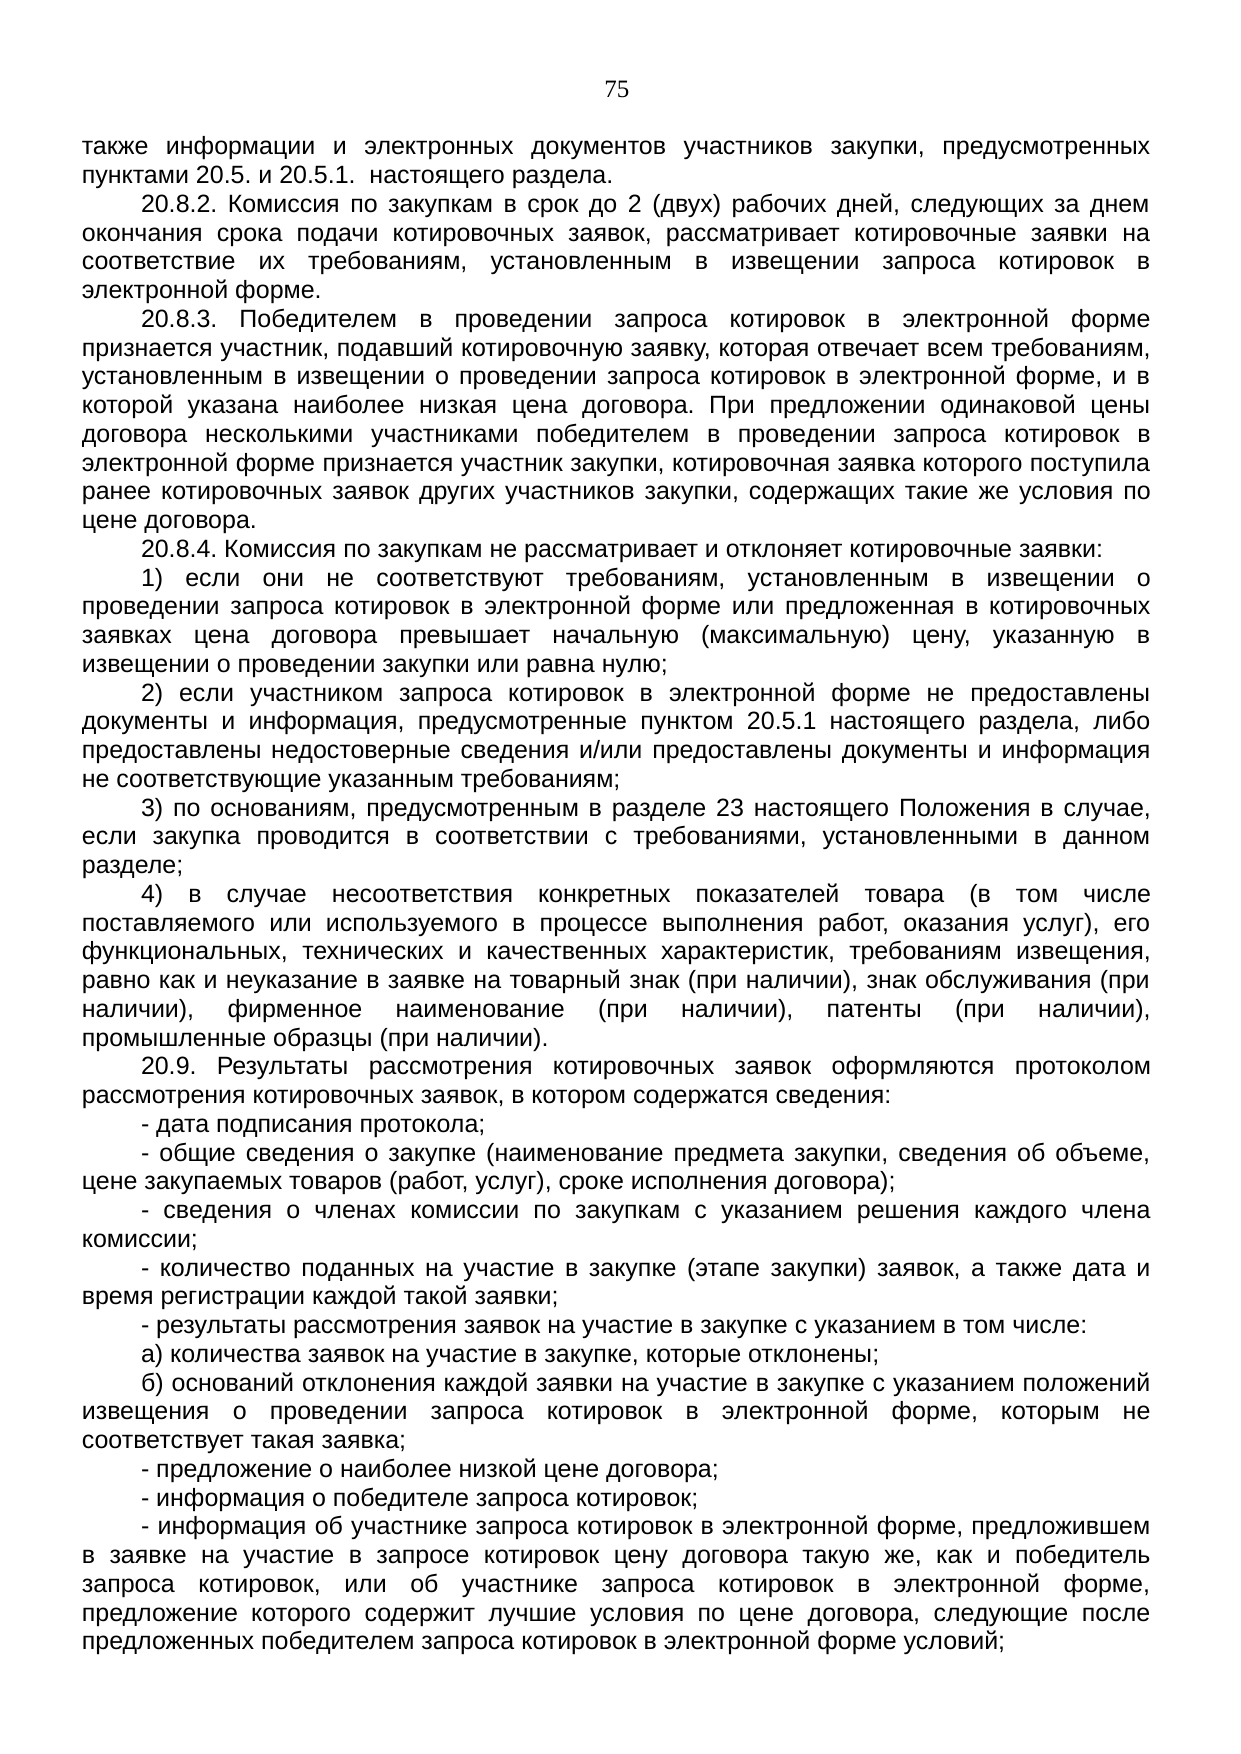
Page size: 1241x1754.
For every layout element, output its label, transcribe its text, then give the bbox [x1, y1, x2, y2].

text - информация о победителе запроса котировок; [82, 1482, 1152, 1511]
text а) количества заявок на участие в закупке, которые отклонены; [82, 1339, 1152, 1367]
text - количество поданных на участие в закупке (этапе закупки) заявок, а также дата и время регистрации каждой такой заявки; [82, 1252, 1152, 1310]
text - результаты рассмотрения заявок на участие в закупке с указанием в том числе: [82, 1310, 1152, 1339]
text - предложение о наиболее низкой цене договора; [82, 1454, 1152, 1482]
text 20.8.3. Победителем в проведении запроса котировок в электронной форме признается участник, подавший котировочную заявку, которая отвечает всем требованиям, установленным в извещении о проведении запроса котировок в электронной форме, и в которой указана наиболее низкая цена договора. При предложении одинаковой цены договора несколькими участниками победителем в проведении запроса котировок в электронной форме признается участник закупки, котировочная заявка которого поступила ранее котировочных заявок других участников закупки, содержащих такие же условия по цене договора. [82, 304, 1152, 534]
text 3) по основаниям, предусмотренным в разделе 23 настоящего Положения в случае, если закупка проводится в соответствии с требованиями, установленными в данном разделе; [82, 792, 1152, 879]
text 20.8.2. Комиссия по закупкам в срок до 2 (двух) рабочих дней, следующих за днем окончания срока подачи котировочных заявок, рассматривает котировочные заявки на соответствие их требованиям, установленным в извещении запроса котировок в электронной форме. [82, 189, 1152, 304]
text 20.8.4. Комиссия по закупкам не рассматривает и отклоняет котировочные заявки: [82, 534, 1152, 562]
text б) оснований отклонения каждой заявки на участие в закупке с указанием положений извещения о проведении запроса котировок в электронной форме, которым не соответствует такая заявка; [82, 1367, 1152, 1454]
text 4) в случае несоответствия конкретных показателей товара (в том числе поставляемого или используемого в процессе выполнения работ, оказания услуг), его функциональных, технических и качественных характеристик, требованиям извещения, равно как и неуказание в заявке на товарный знак (при наличии), знак обслуживания (при наличии), фирменное наименование (при наличии), патенты (при наличии), промышленные образцы (при наличии). [82, 879, 1152, 1051]
text - дата подписания протокола; [82, 1109, 1152, 1137]
text 2) если участником запроса котировок в электронной форме не предоставлены документы и информация, предусмотренные пунктом 20.5.1 настоящего раздела, либо предоставлены недостоверные сведения и/или предоставлены документы и информация не соответствующие указанным требованиям; [82, 677, 1152, 792]
text 1) если они не соответствуют требованиям, установленным в извещении о проведении запроса котировок в электронной форме или предложенная в котировочных заявках цена договора превышает начальную (максимальную) цену, указанную в извещении о проведении закупки или равна нулю; [82, 562, 1152, 677]
text - информация об участнике запроса котировок в электронной форме, предложившем в заявке на участие в запросе котировок цену договора такую же, как и победитель запроса котировок, или об участнике запроса котировок в электронной форме, предложение которого содержит лучшие условия по цене договора, следующие после предложенных победителем запроса котировок в электронной форме условий; [82, 1511, 1152, 1655]
text также информации и электронных документов участников закупки, предусмотренных пунктами 20.5. и 20.5.1. настоящего раздела. [82, 131, 1152, 189]
text 20.9. Результаты рассмотрения котировочных заявок оформляются протоколом рассмотрения котировочных заявок, в котором содержатся сведения: [82, 1051, 1152, 1109]
text - сведения о членах комиссии по закупкам с указанием решения каждого члена комиссии; [82, 1195, 1152, 1252]
text - общие сведения о закупке (наименование предмета закупки, сведения об объеме, цене закупаемых товаров (работ, услуг), сроке исполнения договора); [82, 1137, 1152, 1195]
